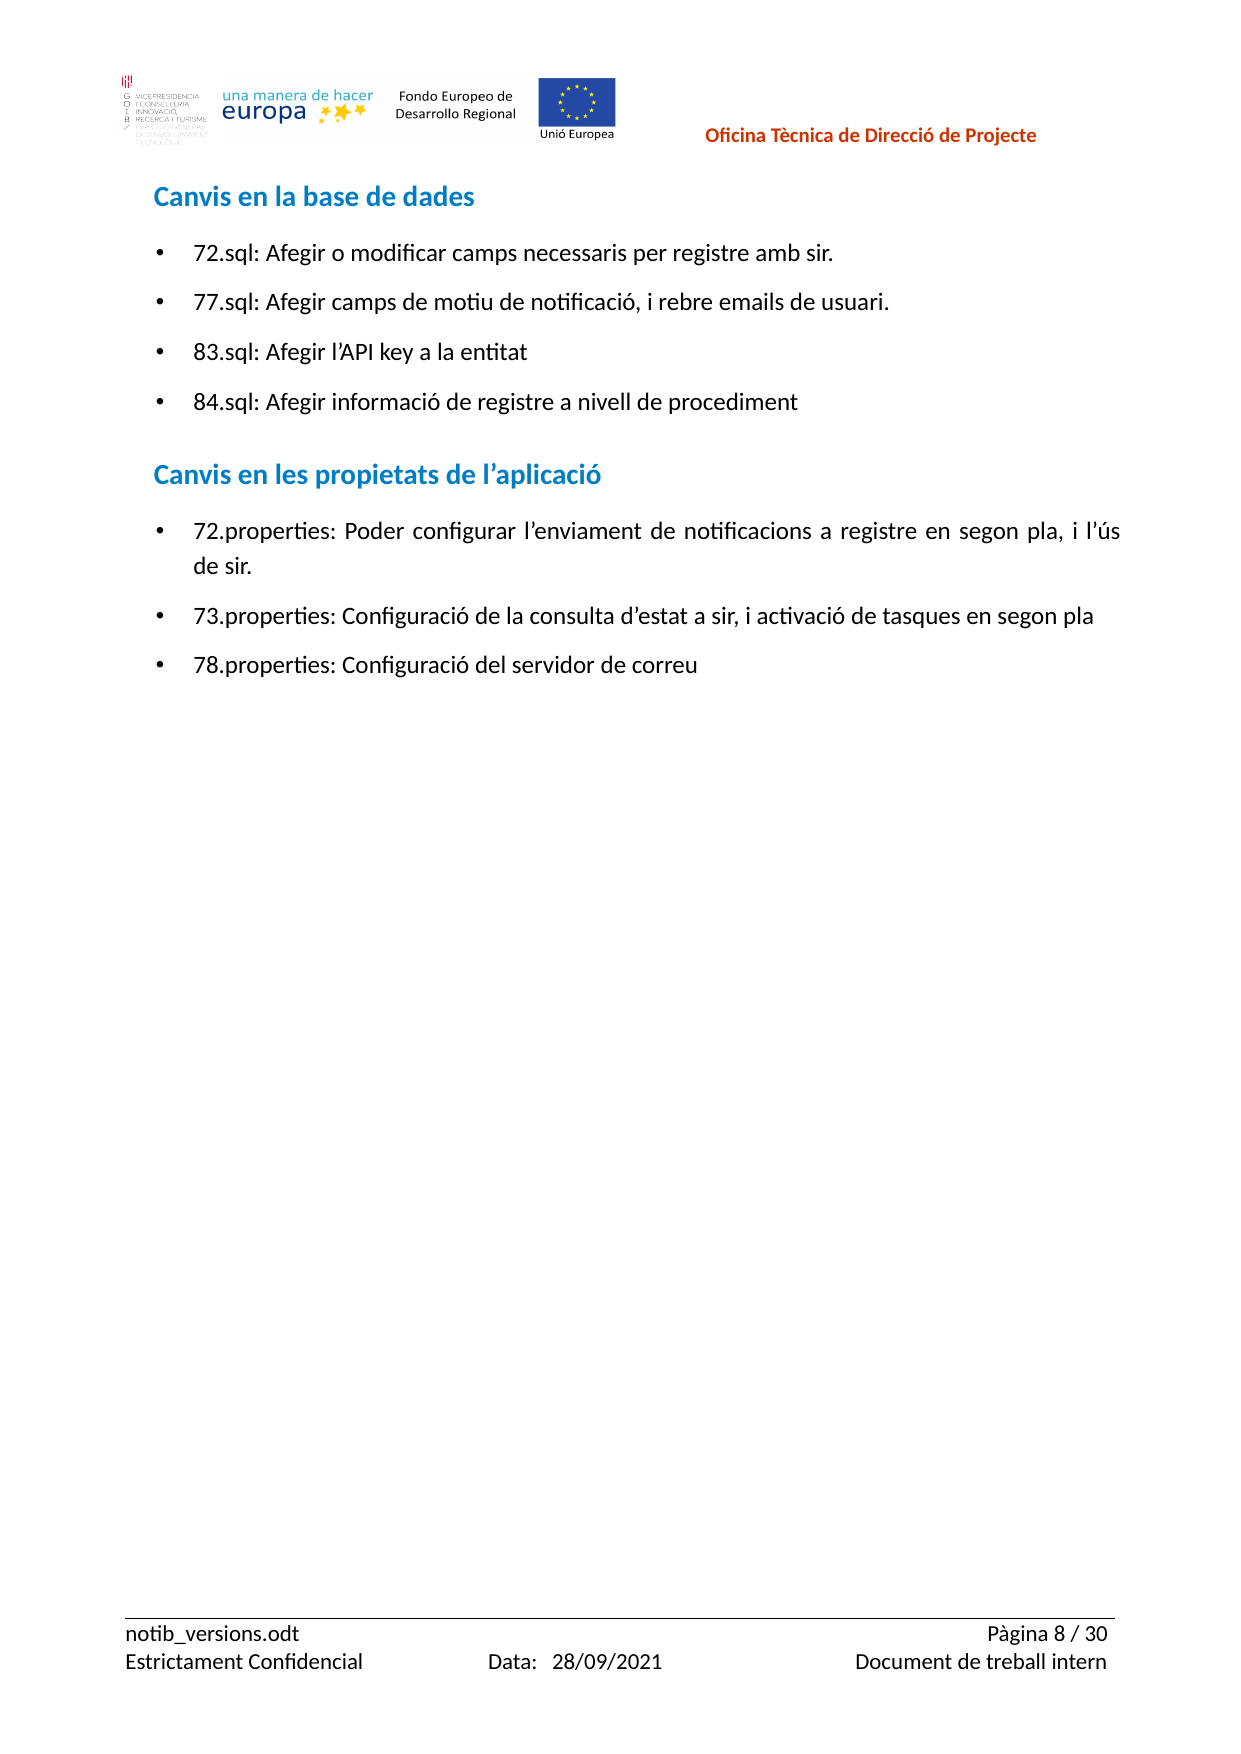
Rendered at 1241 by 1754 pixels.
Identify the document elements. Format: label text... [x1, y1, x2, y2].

list 73.properties: Configuració de la consulta d’estat a sir, i activació de tasques en segon pla [156, 600, 1122, 630]
picture [118, 73, 213, 147]
list 77.sql: Afegir camps de motiu de notificació, i rebre emails de usuari. [156, 287, 1122, 317]
list 84.sql: Afegir informació de registre a nivell de procediment [156, 386, 1122, 416]
picture [219, 73, 621, 147]
list 78.properties: Configuració del servidor de correu [156, 649, 1122, 680]
subtitle Canvis en les propietats de l’aplicació [153, 456, 1122, 492]
subtitle Canvis en la base de dades [153, 178, 1122, 213]
list 83.sql: Afegir l’API key a la entitat [156, 336, 1122, 367]
list 72.sql: Afegir o modificar camps necessaris per registre amb sir. [156, 237, 1122, 267]
list 72.properties: Poder configurar l’enviament de notificacions a registre en segon pla, i l’ús de sir. [156, 515, 1122, 581]
